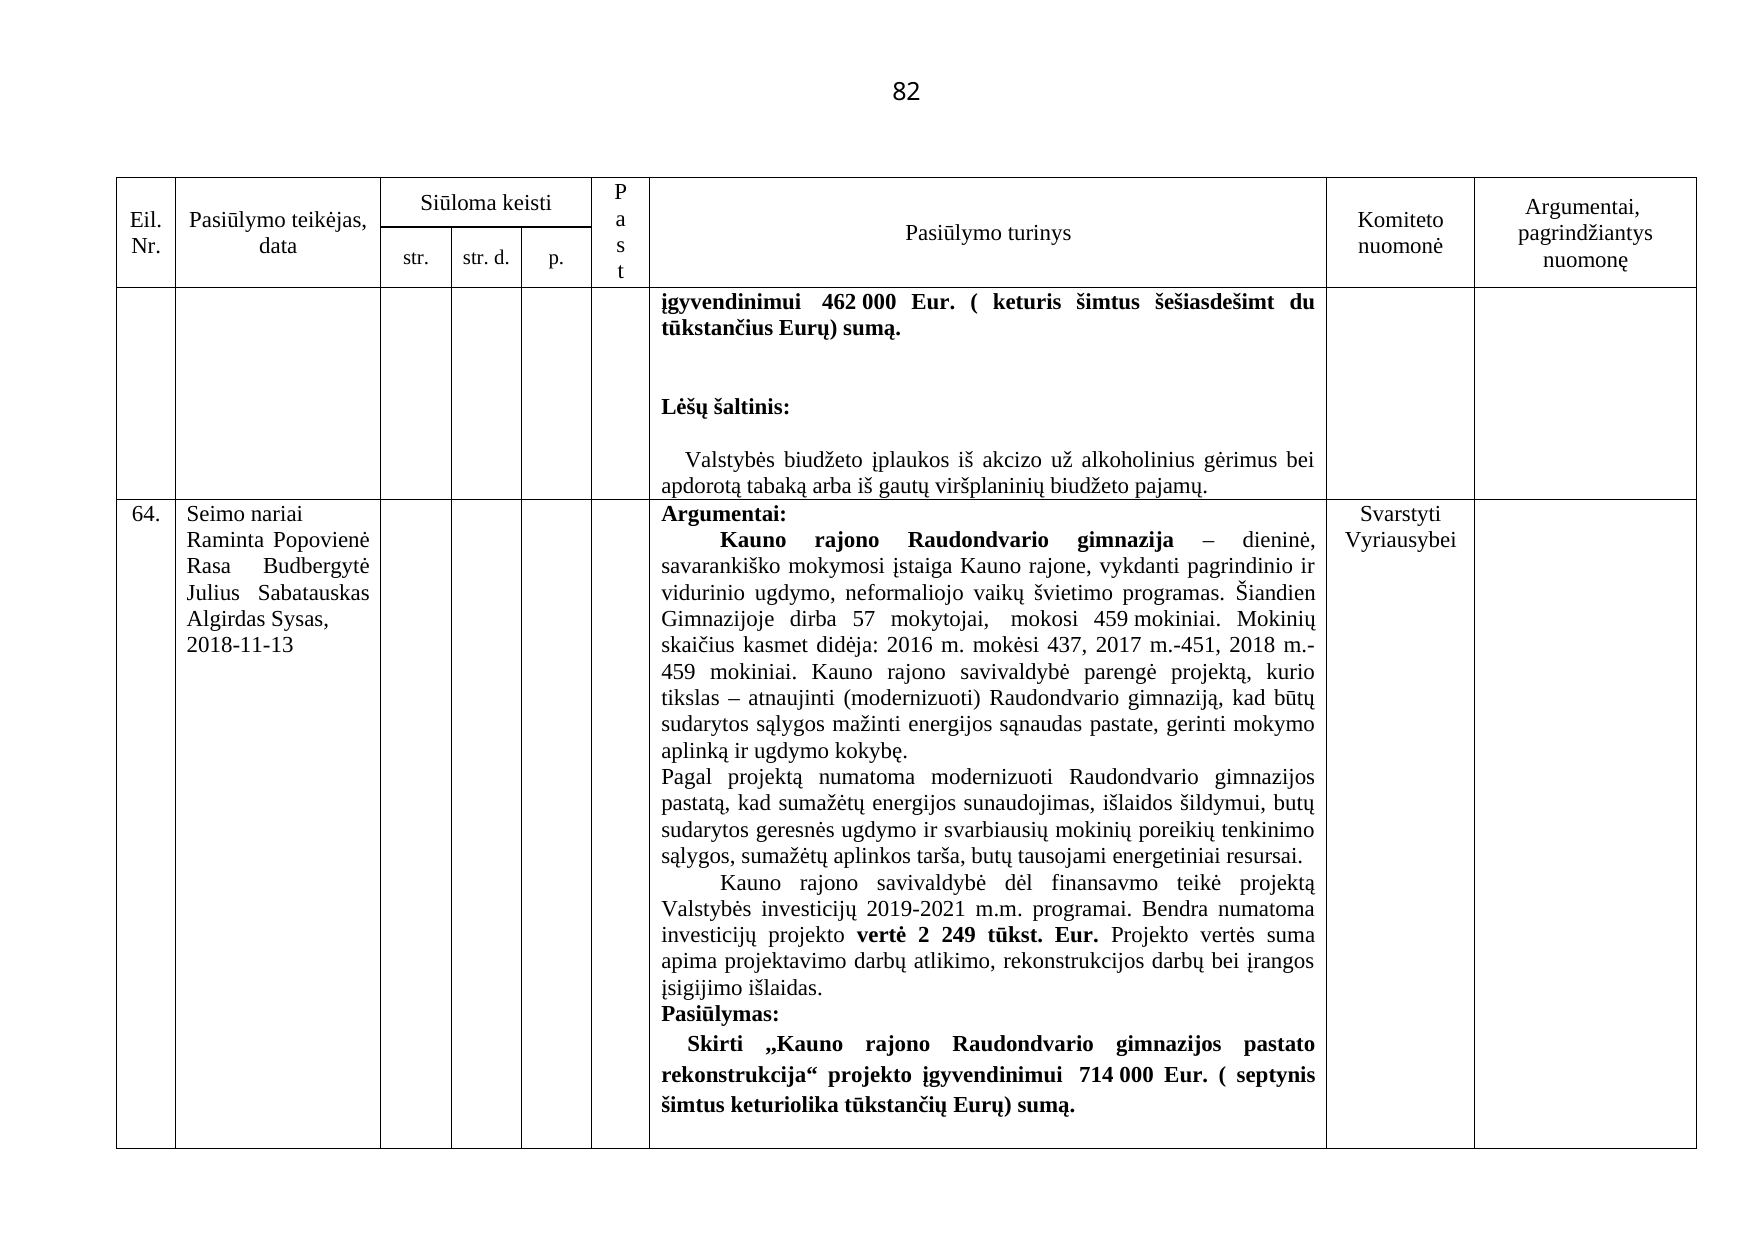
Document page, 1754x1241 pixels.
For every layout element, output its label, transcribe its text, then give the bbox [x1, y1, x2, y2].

table_header Pastabos [592, 178, 649, 287]
table_cell [452, 288, 521, 498]
table_header Pasiūlymo turinys [650, 178, 1326, 287]
table_cell 64. [117, 500, 175, 1147]
table_cell str. [381, 228, 451, 287]
table_cell [1327, 288, 1474, 498]
table_cell [592, 500, 649, 1147]
table_cell [522, 288, 591, 498]
table_cell [592, 288, 649, 498]
table_cell Argumentai: Kauno rajono Raudondvario gimnazija – dieninė, savarankiško mokymosi įstaiga Kauno rajone, vykdanti pagrindinio ir vidurinio ugdymo, neformaliojo vaikų švietimo programas. Šiandien Gimnazijoje dirba 57 mokytojai, mokosi 459 mokiniai. Mokinių skaičius kasmet didėja: 2016 m. mokėsi 437, 2017 m.-451, 2018 m.-459 mokiniai. Kauno rajono savivaldybė parengė projektą, kurio tikslas – atnaujinti (modernizuoti) Raudondvario gimnaziją, kad būtų sudarytos sąlygos mažinti energijos sąnaudas pastate, gerinti mokymo aplinką ir ugdymo kokybę. Pagal projektą numatoma modernizuoti Raudondvario gimnazijos pastatą, kad sumažėtų energijos sunaudojimas, išlaidos šildymui, butų sudarytos geresnės ugdymo ir svarbiausių mokinių poreikių tenkinimo sąlygos, sumažėtų aplinkos tarša, butų tausojami energetiniai resursai. Kauno rajono savivaldybė dėl finansavmo teikė projektą Valstybės investicijų 2019-2021 m.m. programai. Bendra numatoma investicijų projekto vertė 2 249 tūkst. Eur. Projekto vertės suma apima projektavimo darbų atlikimo, rekonstrukcijos darbų bei įrangos įsigijimo išlaidas. Pasiūlymas: Skirti ,,Kauno rajono Raudondvario gimnazijos pastato rekonstrukcija“ projekto įgyvendinimui 714 000 Eur. ( septynis šimtus keturiolika tūkstančių Eurų) sumą. [650, 500, 1326, 1147]
table_header Eil. Nr. [117, 178, 175, 287]
table_cell [452, 500, 521, 1147]
table_cell įgyvendinimui 462 000 Eur. ( keturis šimtus šešiasdešimt du tūkstančius Eurų) sumą. Lėšų šaltinis: Valstybės biudžeto įplaukos iš akcizo už alkoholinius gėrimus bei apdorotą tabaką arba iš gautų viršplaninių biudžeto pajamų. [650, 288, 1326, 498]
table_cell [1475, 500, 1696, 1147]
table_cell str. d. [452, 228, 521, 287]
table_cell Seimo nariai Raminta Popovienė Rasa Budbergytė Julius Sabatauskas Algirdas Sysas, 2018-11-13 [176, 500, 380, 1147]
table_cell [1475, 288, 1696, 498]
table_cell [176, 288, 380, 498]
table_cell [522, 500, 591, 1147]
table_cell p. [522, 228, 591, 287]
table_header Siūloma keisti [381, 178, 591, 226]
table_cell [381, 500, 451, 1147]
table_header Pasiūlymo teikėjas, data [176, 178, 380, 287]
table_cell [117, 288, 175, 498]
table_header Argumentai, pagrindžiantys nuomonę [1475, 178, 1696, 287]
table_cell Svarstyti Vyriausybei [1327, 500, 1474, 1147]
table_header Komiteto nuomonė [1327, 178, 1474, 287]
table_cell [381, 288, 451, 498]
